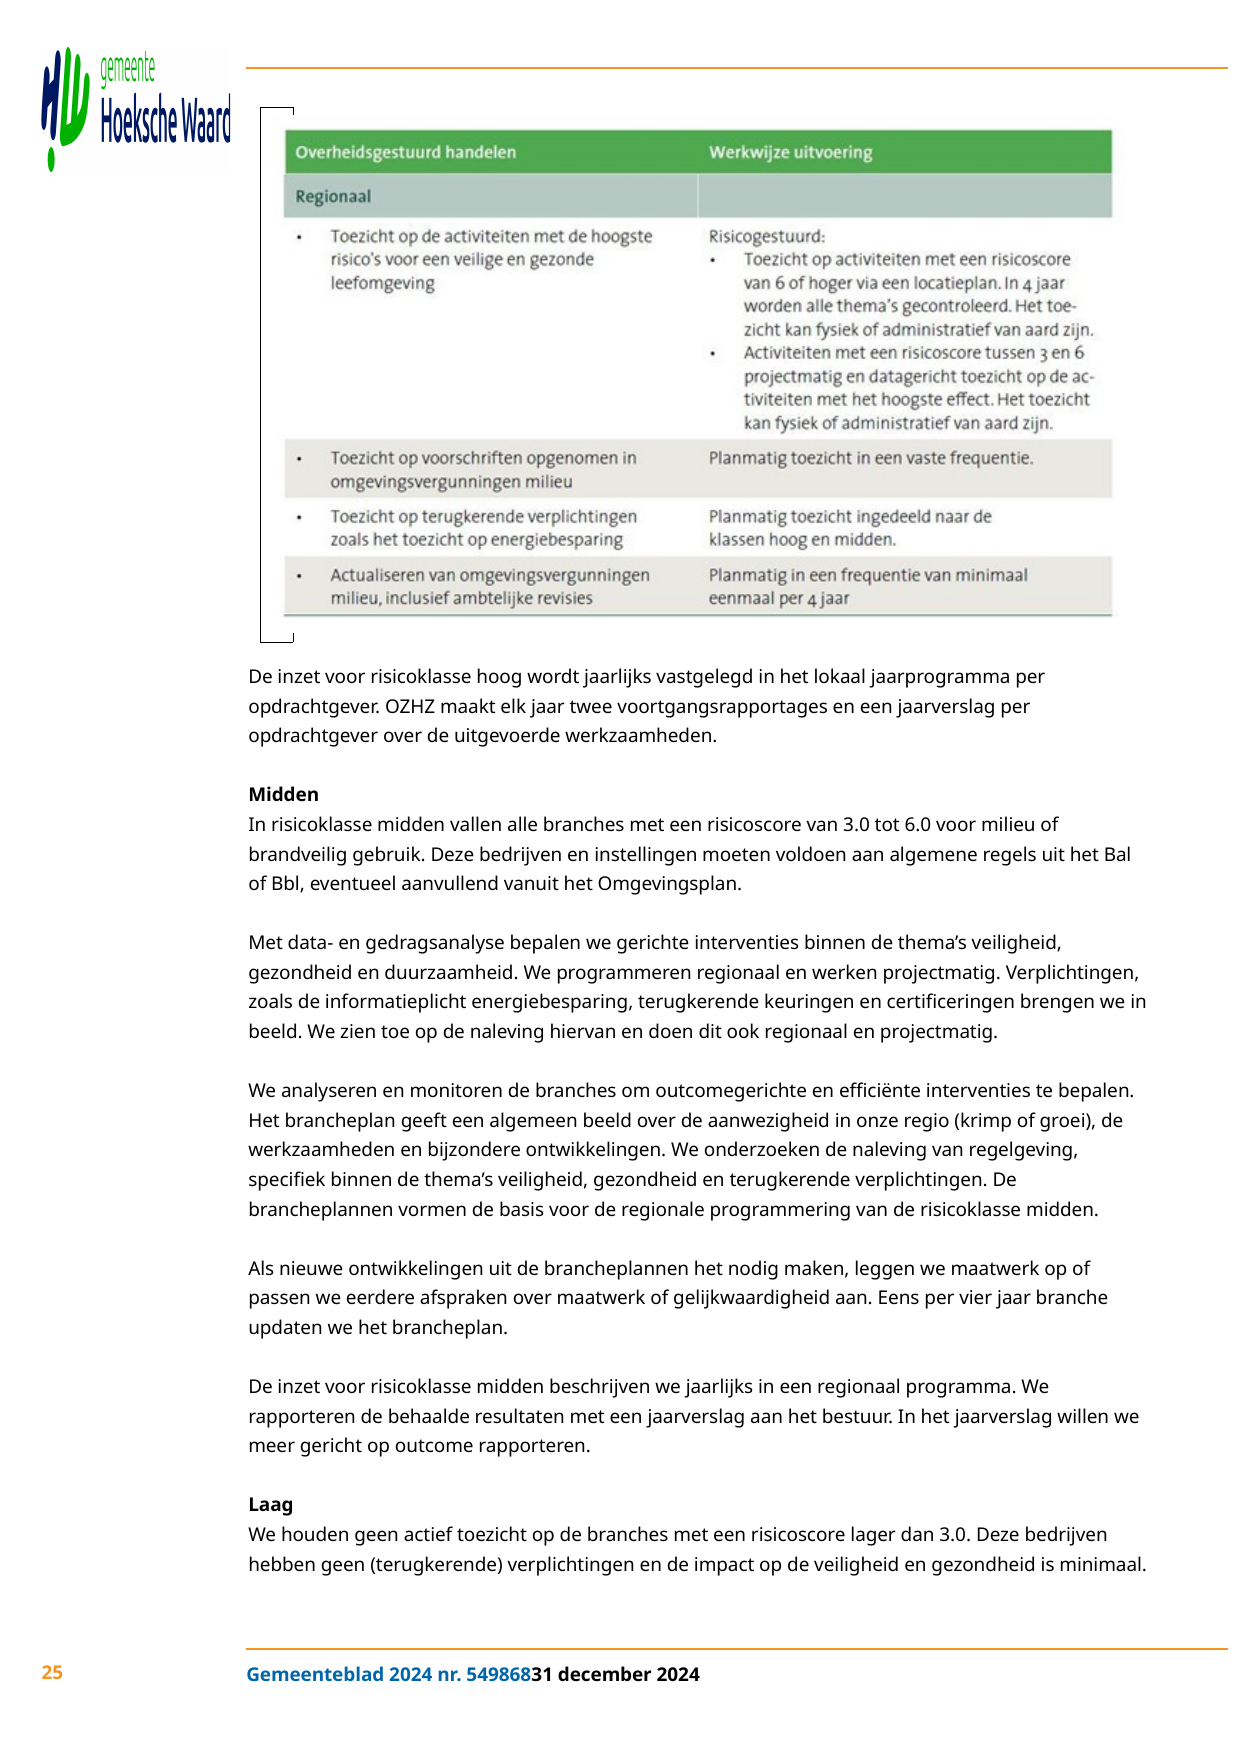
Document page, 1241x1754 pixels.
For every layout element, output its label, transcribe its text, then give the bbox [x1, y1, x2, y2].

text Met data- en gedragsanalyse bepalen we gerichte interventies binnen de thema’s veiligheid, gezondheid en duurzaamheid. We programmeren regionaal en werken projectmatig. Verplichtingen, zoals de informatieplicht energiebesparing, terugkerende keuringen en certificeringen brengen we in beeld. We zien toe op de naleving hiervan en doen dit ook regionaal en projectmatig. [248, 929, 1152, 1044]
text Midden [248, 782, 1152, 807]
text De inzet voor risicoklasse midden beschrijven we jaarlijks in een regionaal programma. We rapporteren de behaalde resultaten met een jaarverslag aan het bestuur. In het jaarverslag willen we meer gericht op outcome rapporteren. [248, 1373, 1152, 1458]
text Laag [248, 1492, 1152, 1517]
text Als nieuwe ontwikkelingen uit de brancheplannen het nodig maken, leggen we maatwerk op of passen we eerdere afspraken over maatwerk of gelijkwaardigheid aan. Eens per vier jaar branche updaten we het brancheplan. [248, 1255, 1152, 1340]
text We houden geen actief toezicht op de branches met een risicoscore lager dan 3.0. Deze bedrijven hebben geen (terugkerende) verplichtingen en de impact op de veiligheid en gezondheid is minimaal. [248, 1521, 1152, 1576]
picture [41, 47, 231, 172]
text De inzet voor risicoklasse hoog wordt jaarlijks vastgelegd in het lokaal jaarprogramma per opdrachtgever. OZHZ maakt elk jaar twee voortgangsrapportages en een jaarverslag per opdrachtgever over de uitgevoerde werkzaamheden. [248, 663, 1152, 748]
text In risicoklasse midden vallen alle branches met een risicoscore van 3.0 tot 6.0 voor milieu of brandveilig gebruik. Deze bedrijven en instellingen moeten voldoen aan algemene regels uit het Bal of Bbl, eventueel aanvullend vanuit het Omgevingsplan. [248, 811, 1152, 896]
picture [268, 115, 1125, 633]
text We analyseren en monitoren de branches om outcomegerichte en efficiënte interventies te bepalen. Het brancheplan geeft een algemeen beeld over de aanwezigheid in onze regio (krimp of groei), de werkzaamheden en bijzondere ontwikkelingen. We onderzoeken de naleving van regelgeving, specifiek binnen de thema’s veiligheid, gezondheid en terugkerende verplichtingen. De brancheplannen vormen de basis voor de regionale programmering van de risicoklasse midden. [248, 1077, 1152, 1221]
